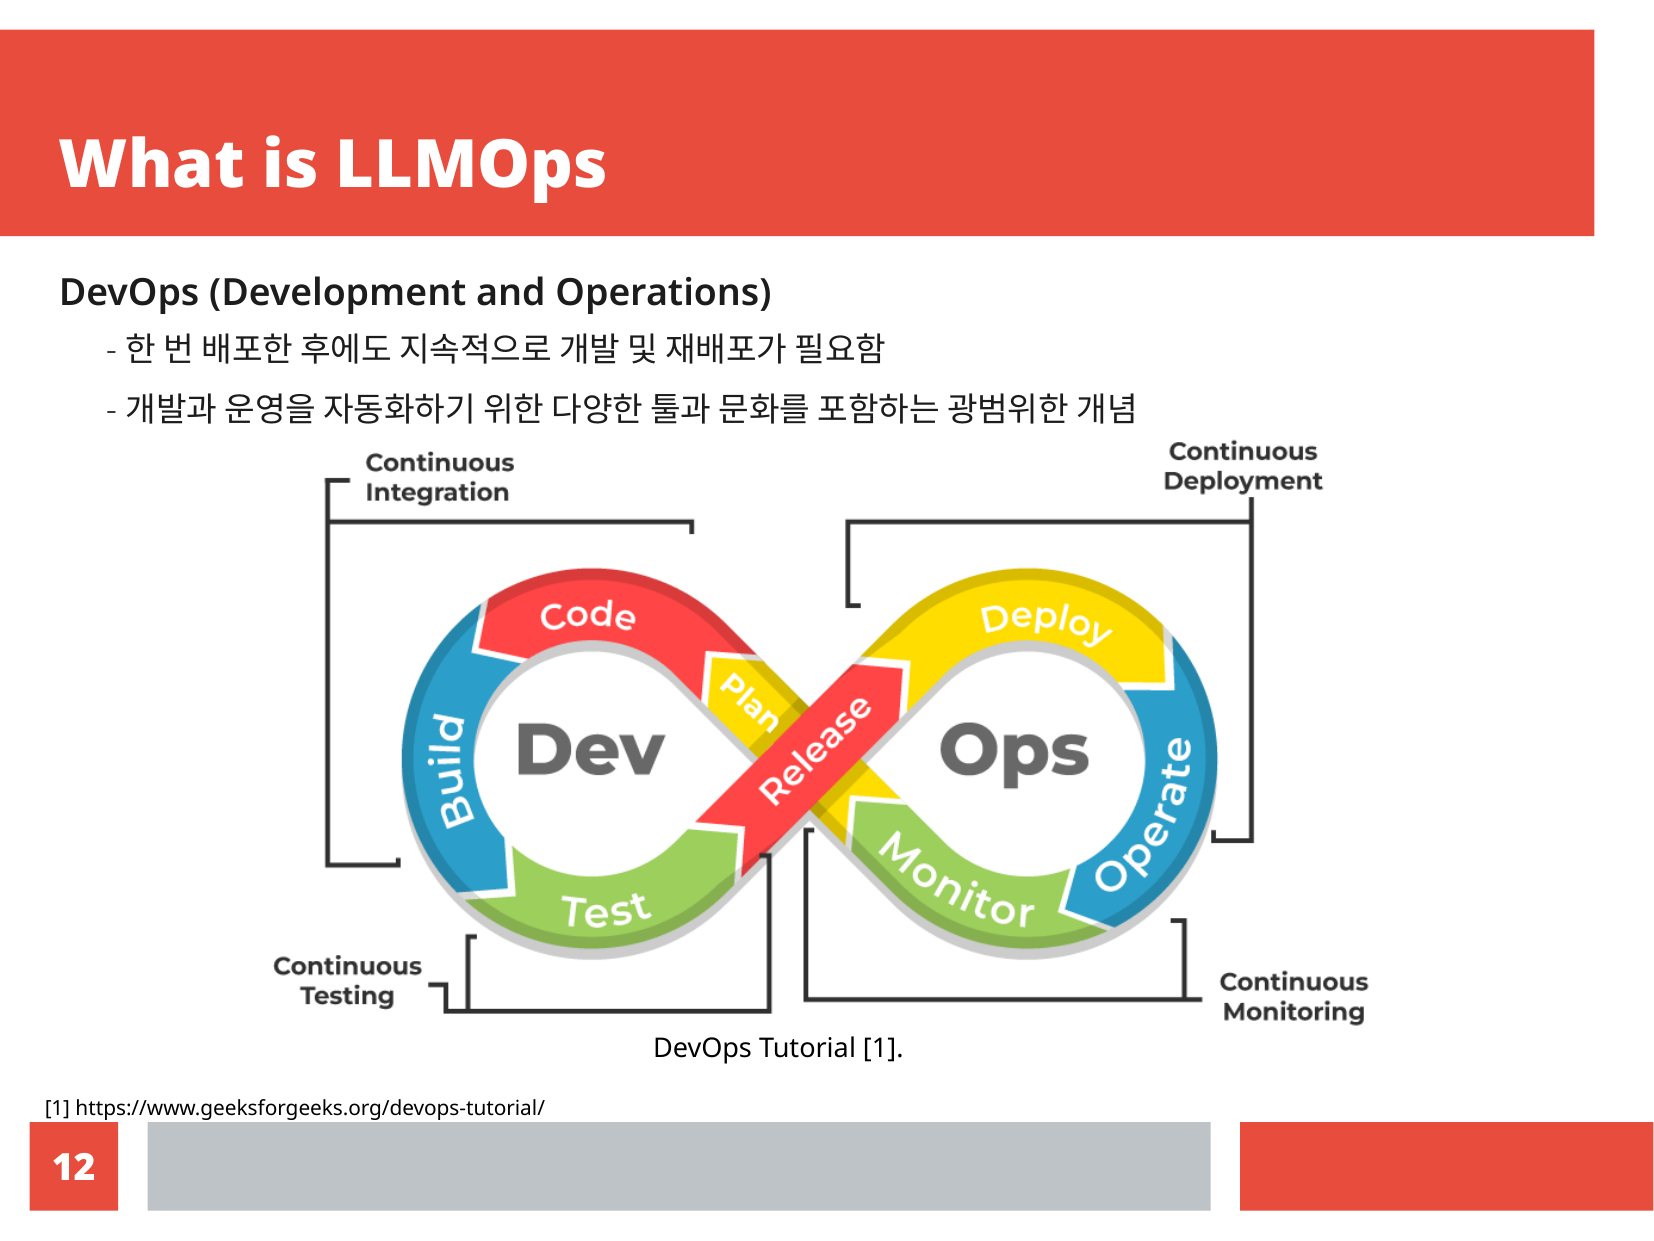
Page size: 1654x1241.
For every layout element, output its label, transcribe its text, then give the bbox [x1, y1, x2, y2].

picture [210, 424, 1402, 1038]
text_box [1] https://www.geeksforgeeks.org/devops-tutorial/ [30, 1057, 1621, 1134]
title What is LLMOps [59, 59, 1595, 207]
text_box DevOps Tutorial [1]. [395, 1021, 1161, 1073]
list DevOps (Development and Operations) - 한 번 배포한 후에도 지속적으로 개발 및 재배포가 필요함 - 개발과 운영을 자동화하기 위한 다양한 툴과 문화를 포함하는 광범위한 개념 [59, 265, 1565, 1034]
